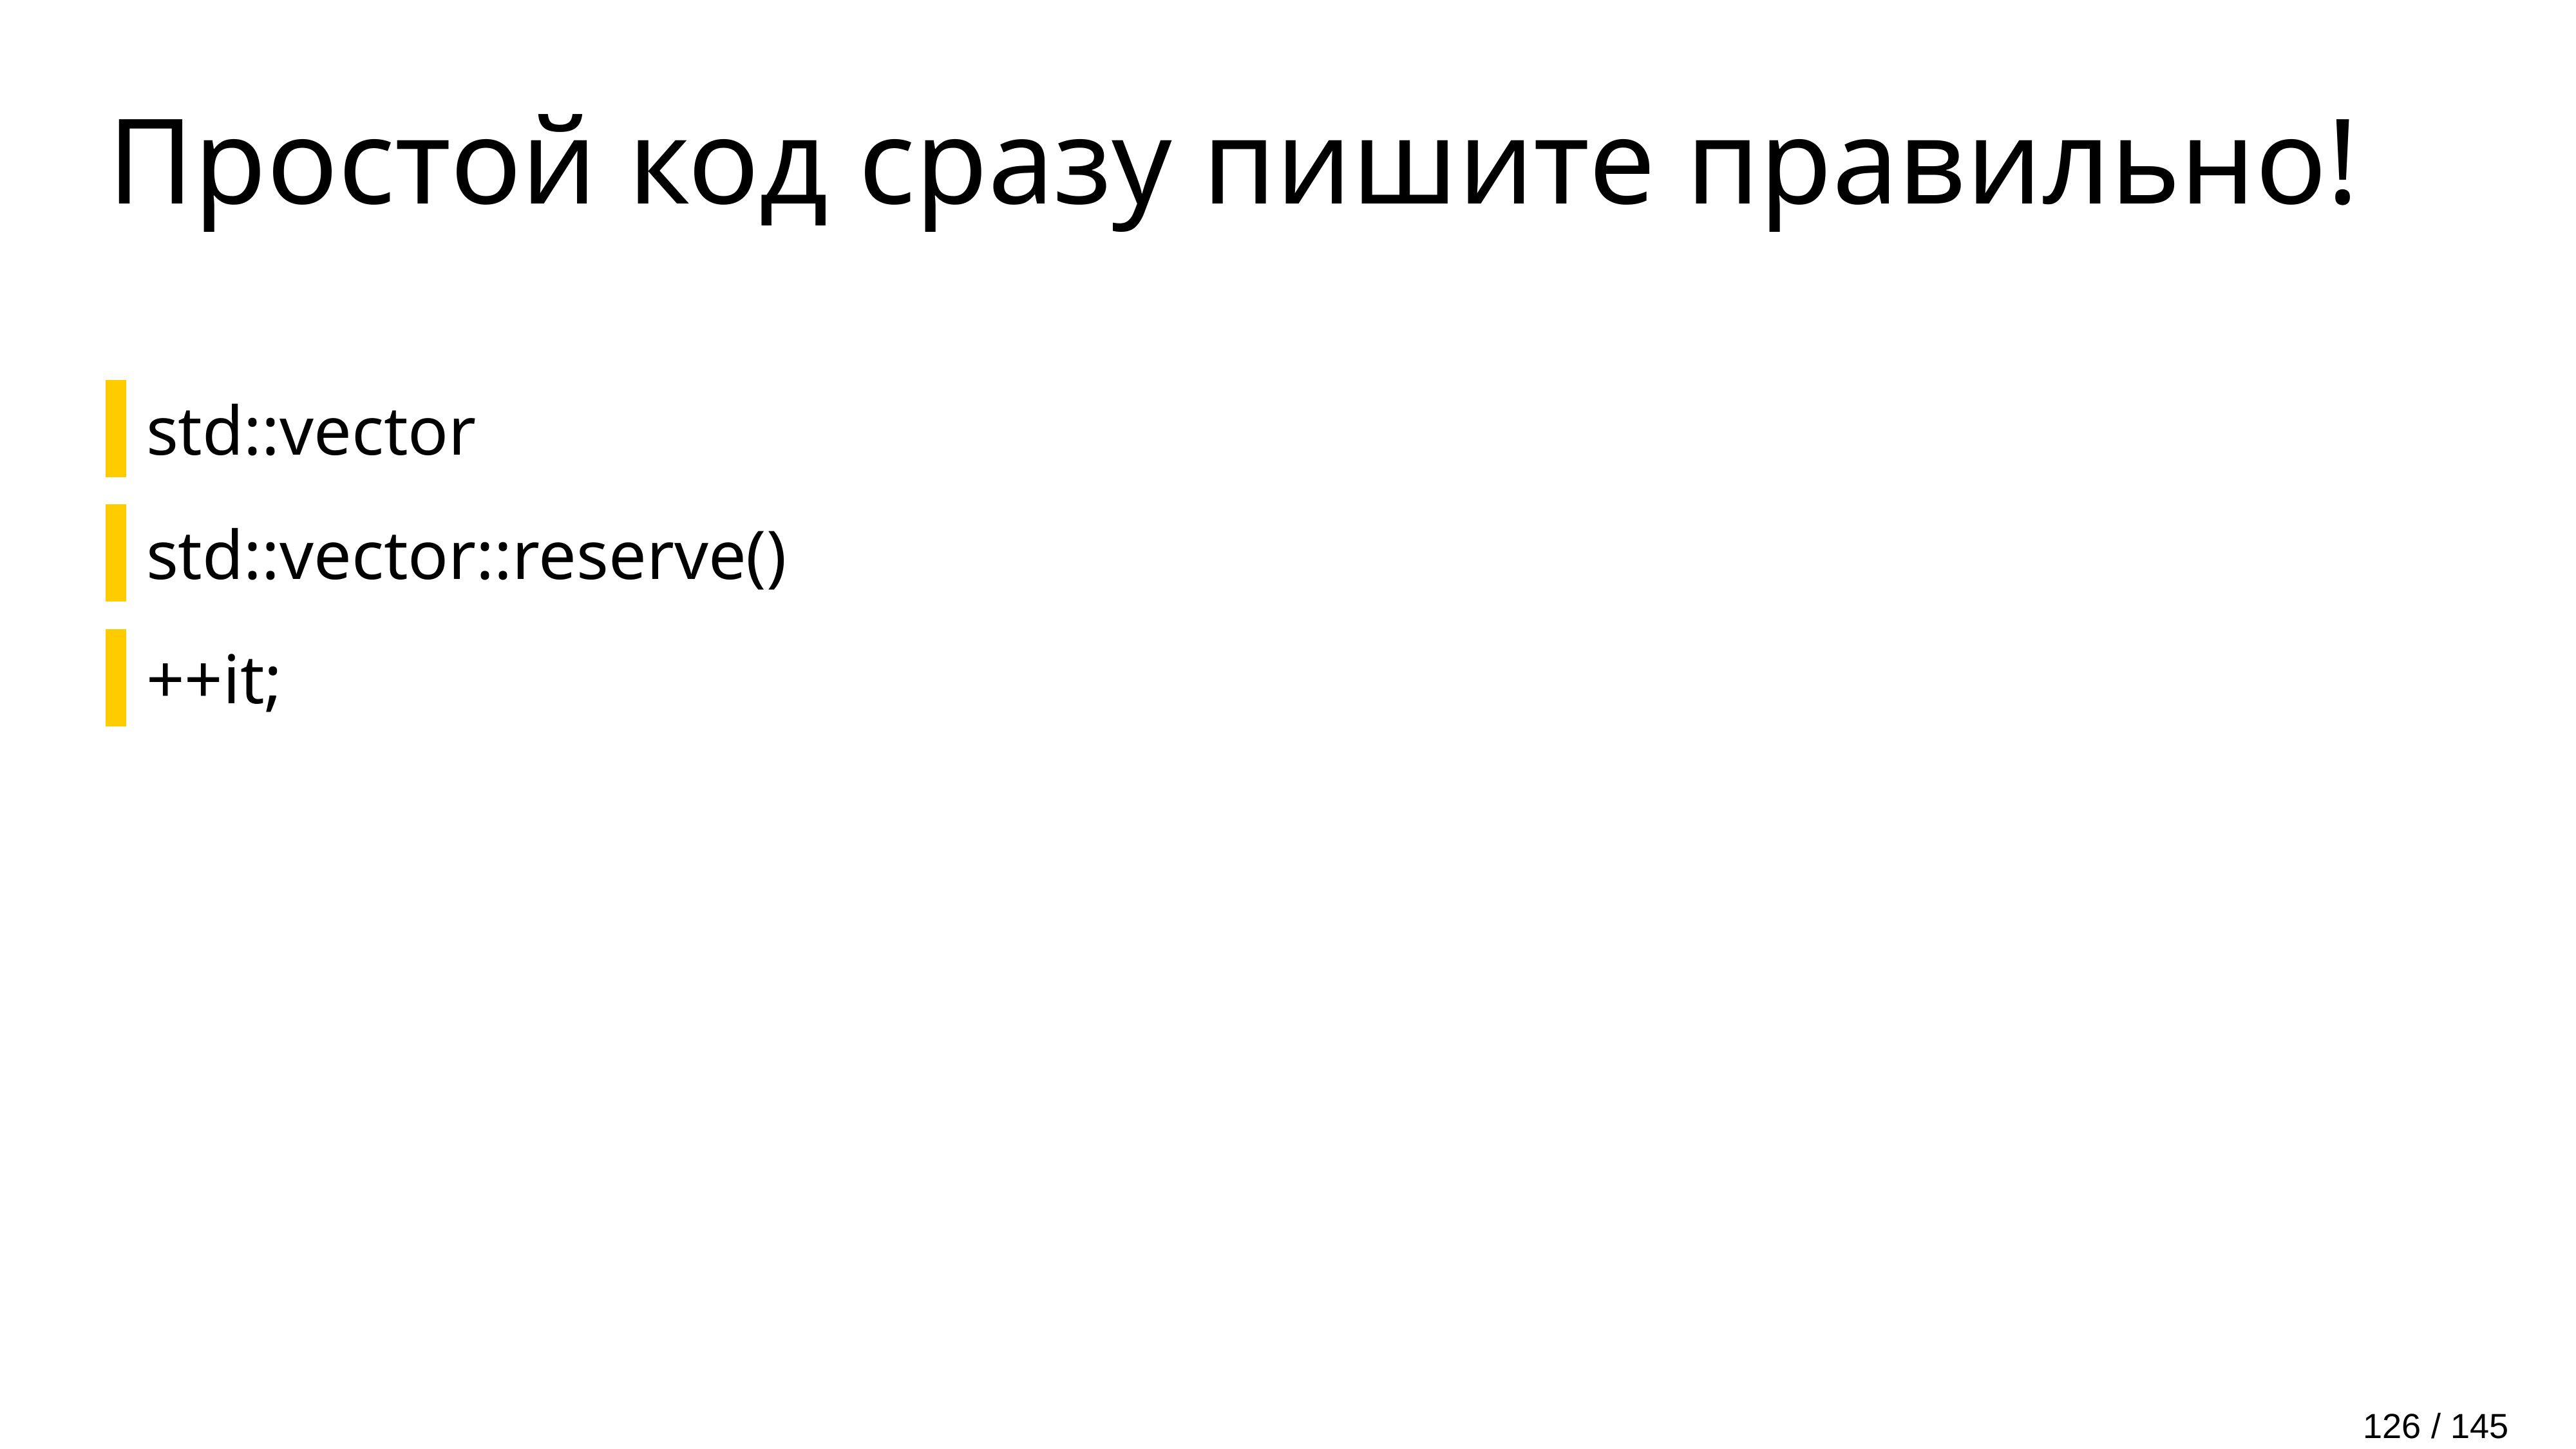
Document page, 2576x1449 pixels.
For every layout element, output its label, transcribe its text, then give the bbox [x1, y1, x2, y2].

title Простой код сразу пишите правильно! [108, 80, 2468, 242]
text_box <number> / 145 [2353, 1402, 2576, 1449]
text_box std::vector std::vector::reserve() ++it; [96, 364, 2512, 1419]
